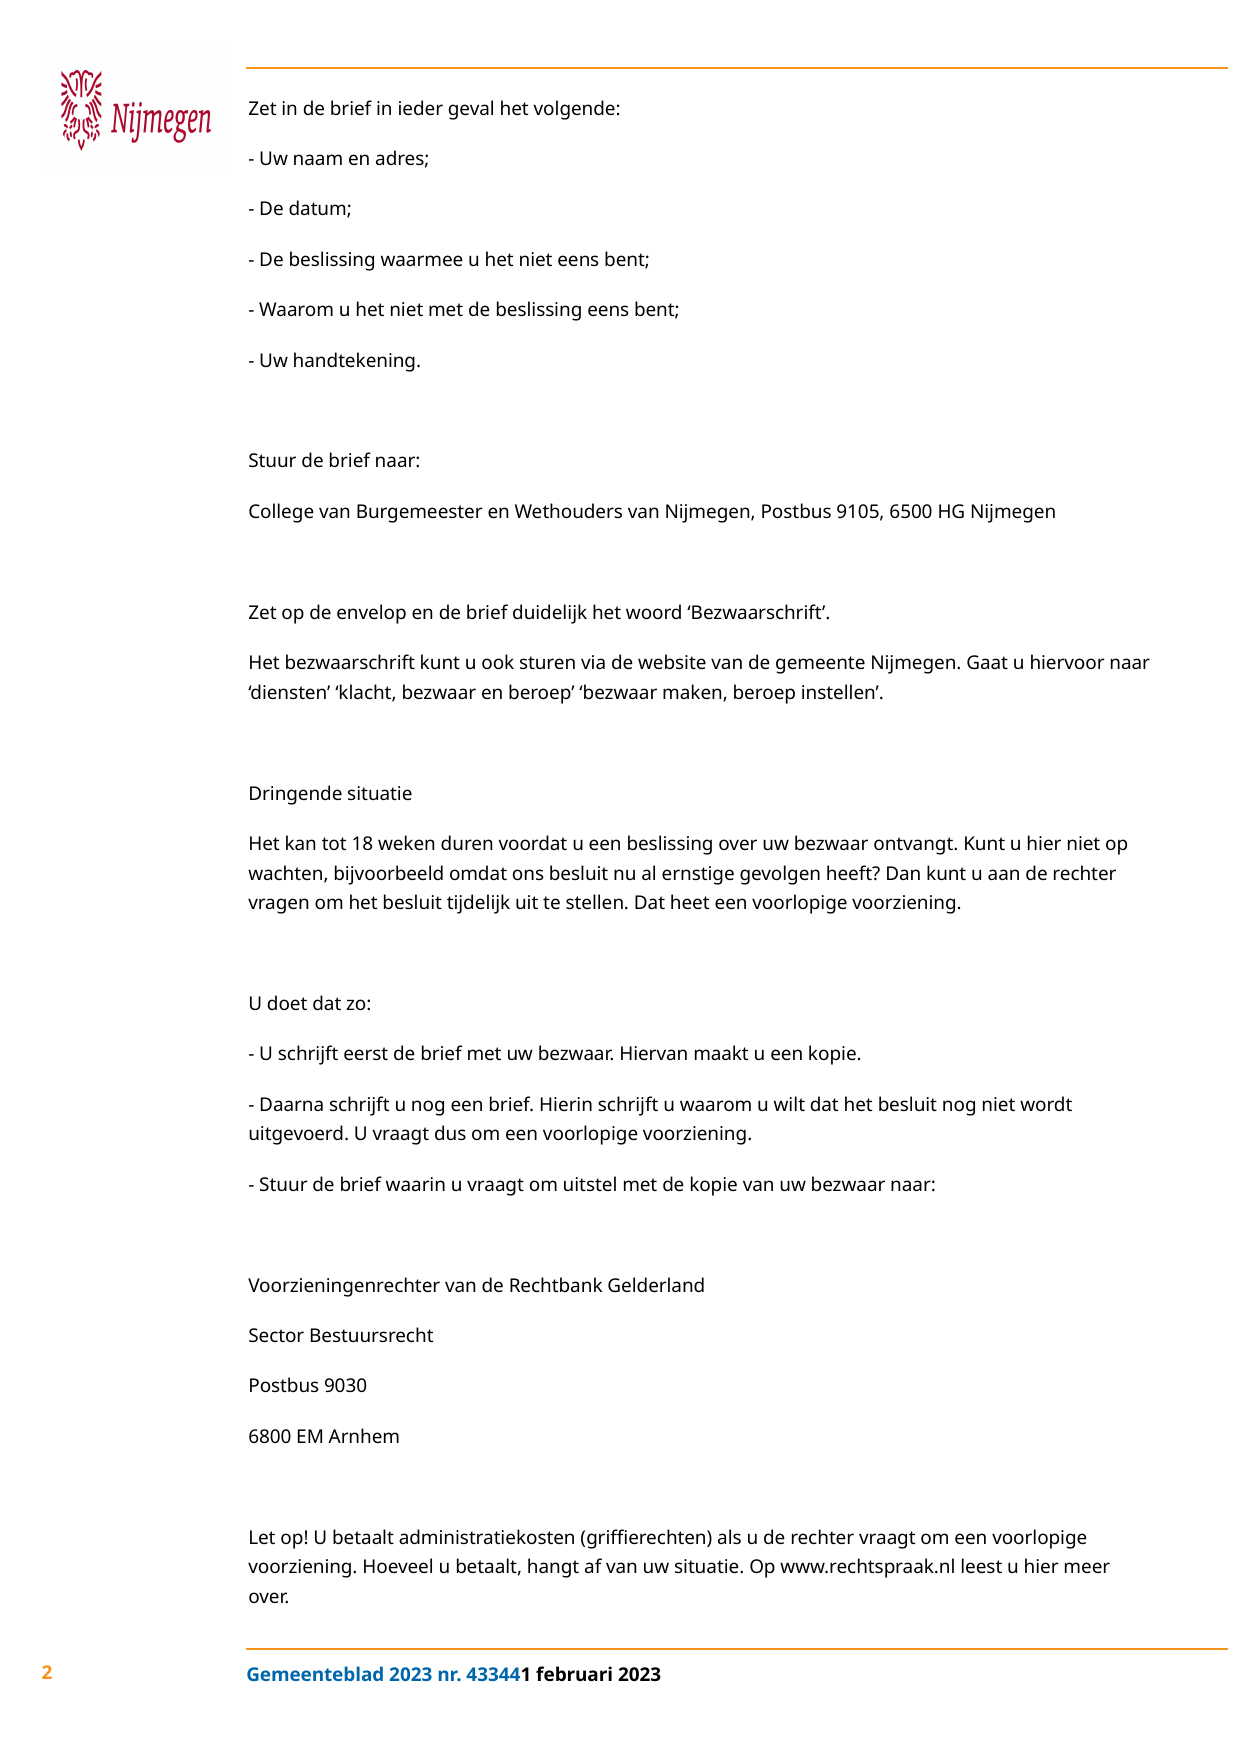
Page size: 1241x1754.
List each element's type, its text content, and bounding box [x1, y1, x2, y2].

text - U schrijft eerst de brief met uw bezwaar. Hiervan maakt u een kopie. [248, 1041, 1152, 1066]
text Zet op de envelop en de brief duidelijk het woord ‘Bezwaarschrift’. [248, 599, 1152, 625]
text Zet in de brief in ieder geval het volgende: [248, 95, 1152, 121]
text Stuur de brief naar: [248, 448, 1152, 473]
text - Waarom u het niet met de beslissing eens bent; [248, 296, 1152, 322]
text Sector Bestuursrecht [248, 1322, 1152, 1348]
text - De beslissing waarmee u het niet eens bent; [248, 246, 1152, 272]
text 6800 EM Arnhem [248, 1423, 1152, 1449]
text - Daarna schrijft u nog een brief. Hierin schrijft u waarom u wilt dat het besluit nog niet wordt uitgevoerd. U vraagt dus om een voorlopige voorziening. [248, 1091, 1152, 1146]
text Let op! U betaalt administratiekosten (griffierechten) als u de rechter vraagt om een voorlopige voorziening. Hoeveel u betaalt, hangt af van uw situatie. Op www.rechtspraak.nl leest u hier meer over. [248, 1524, 1152, 1609]
picture [41, 47, 231, 172]
text U doet dat zo: [248, 990, 1152, 1016]
text Het bezwaarschrift kunt u ook sturen via de website van de gemeente Nijmegen. Gaat u hiervoor naar ‘diensten’ ‘klacht, bezwaar en beroep’ ‘bezwaar maken, beroep instellen’. [248, 649, 1152, 705]
text - Uw naam en adres; [248, 145, 1152, 171]
text Voorzieningenrechter van de Rechtbank Gelderland [248, 1272, 1152, 1298]
text - De datum; [248, 196, 1152, 221]
text - Uw handtekening. [248, 347, 1152, 373]
text - Stuur de brief waarin u vraagt om uitstel met de kopie van uw bezwaar naar: [248, 1171, 1152, 1197]
text College van Burgemeester en Wethouders van Nijmegen, Postbus 9105, 6500 HG Nijmegen [248, 498, 1152, 524]
text Postbus 9030 [248, 1373, 1152, 1398]
text Het kan tot 18 weken duren voordat u een beslissing over uw bezwaar ontvangt. Kunt u hier niet op wachten, bijvoorbeeld omdat ons besluit nu al ernstige gevolgen heeft? Dan kunt u aan de rechter vragen om het besluit tijdelijk uit te stellen. Dat heet een voorlopige voorziening. [248, 830, 1152, 915]
text Dringende situatie [248, 780, 1152, 806]
